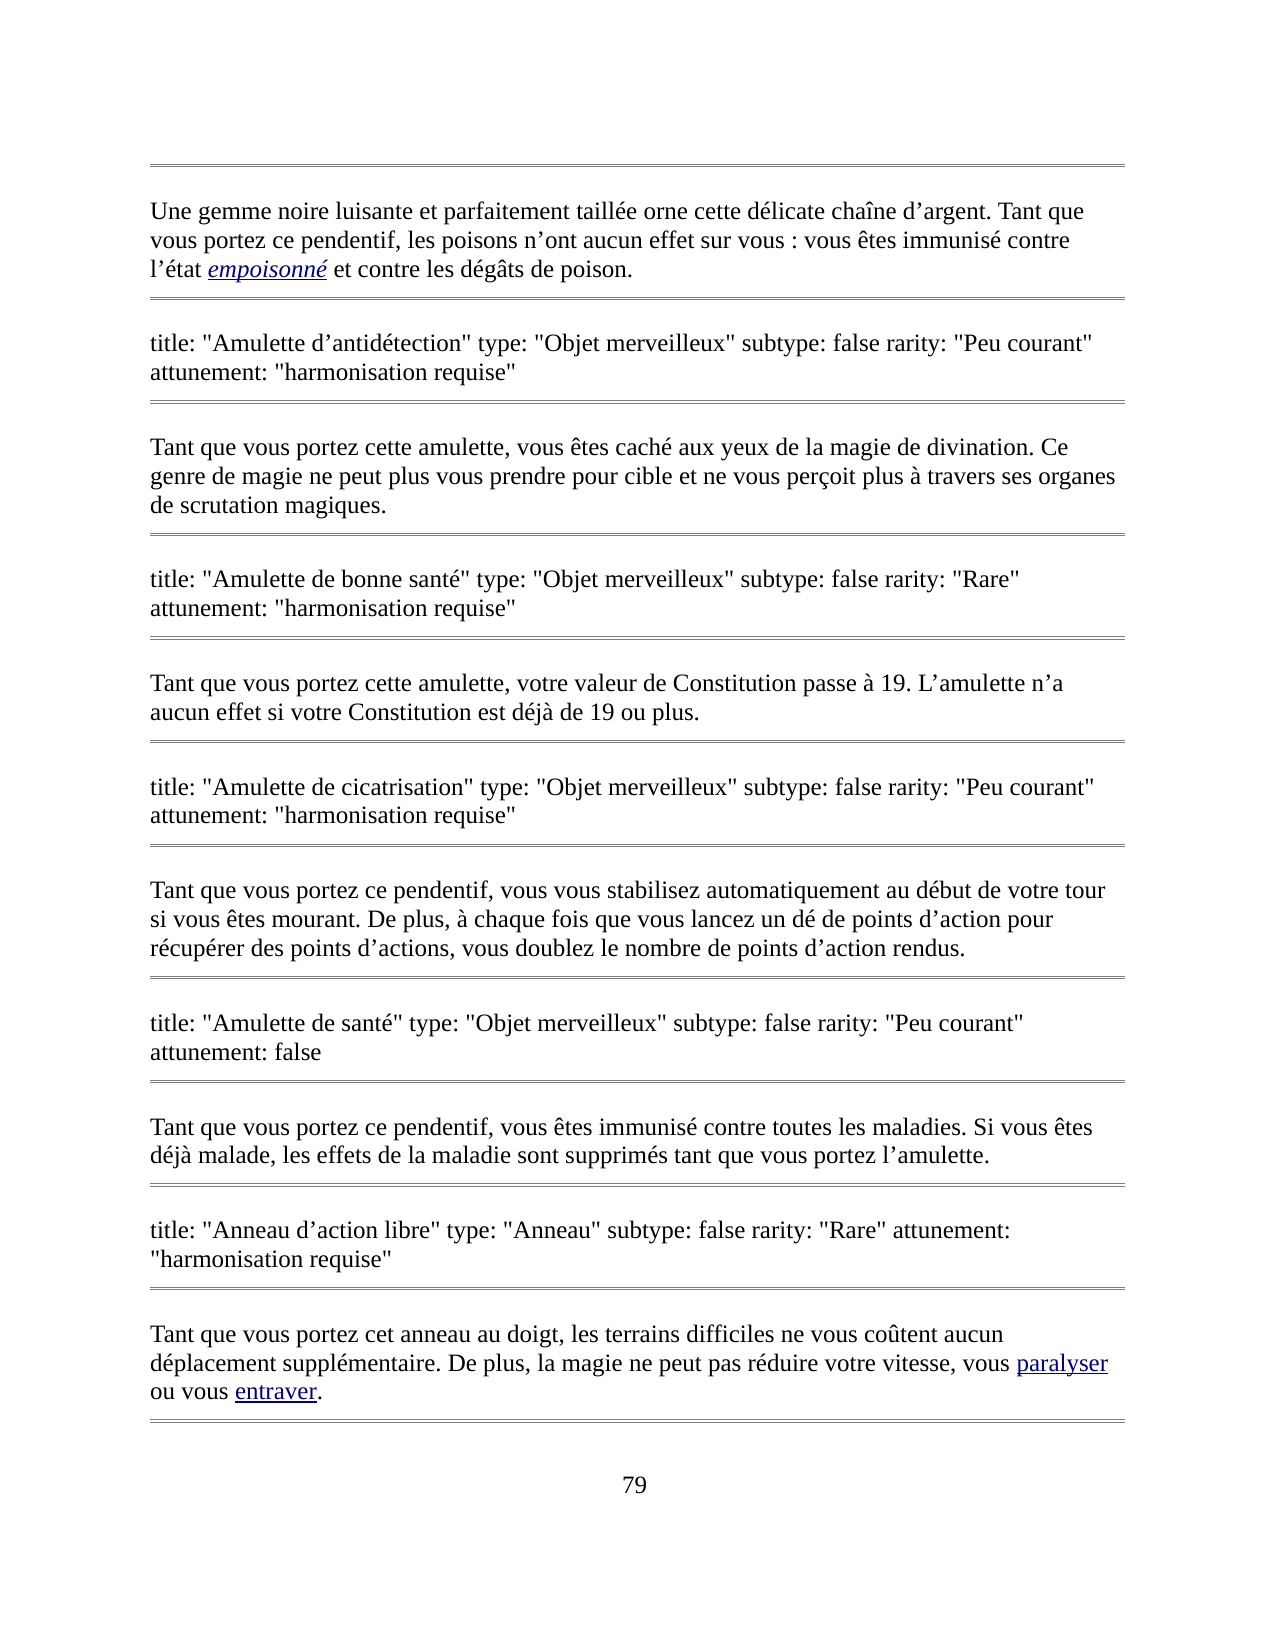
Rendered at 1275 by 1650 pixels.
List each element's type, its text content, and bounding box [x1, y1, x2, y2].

text Tant que vous portez cet anneau au doigt, les terrains difficiles ne vous coûtent aucun déplacement supplémentaire. De plus, la magie ne peut pas réduire votre vitesse, vous paralyser ou vous entraver. [150, 1319, 1125, 1405]
text Tant que vous portez cette amulette, votre valeur de Constitution passe à 19. L’amulette n’a aucun effet si votre Constitution est déjà de 19 ou plus. [150, 668, 1125, 726]
text Tant que vous portez cette amulette, vous êtes caché aux yeux de la magie de divination. Ce genre de magie ne peut plus vous prendre pour cible et ne vous perçoit plus à travers ses organes de scrutation magiques. [150, 432, 1125, 518]
text title: "Amulette de cicatrisation" type: "Objet merveilleux" subtype: false rarity: "Peu courant" attunement: "harmonisation requise" [150, 772, 1125, 829]
text title: "Amulette d’antidétection" type: "Objet merveilleux" subtype: false rarity: "Peu courant" attunement: "harmonisation requise" [150, 328, 1125, 386]
text Tant que vous portez ce pendentif, vous êtes immunisé contre toutes les maladies. Si vous êtes déjà malade, les effets de la maladie sont supprimés tant que vous portez l’amulette. [150, 1112, 1125, 1169]
text title: "Anneau d’action libre" type: "Anneau" subtype: false rarity: "Rare" attunement: "harmonisation requise" [150, 1215, 1125, 1273]
text Une gemme noire luisante et parfaitement taillée orne cette délicate chaîne d’argent. Tant que vous portez ce pendentif, les poisons n’ont aucun effet sur vous : vous êtes immunisé contre l’état empoisonné et contre les dégâts de poison. [150, 196, 1125, 282]
text title: "Amulette de bonne santé" type: "Objet merveilleux" subtype: false rarity: "Rare" attunement: "harmonisation requise" [150, 564, 1125, 622]
text title: "Amulette de santé" type: "Objet merveilleux" subtype: false rarity: "Peu courant" attunement: false [150, 1008, 1125, 1065]
text Tant que vous portez ce pendentif, vous vous stabilisez automatiquement au début de votre tour si vous êtes mourant. De plus, à chaque fois que vous lancez un dé de points d’action pour récupérer des points d’actions, vous doublez le nombre de points d’action rendus. [150, 876, 1125, 962]
